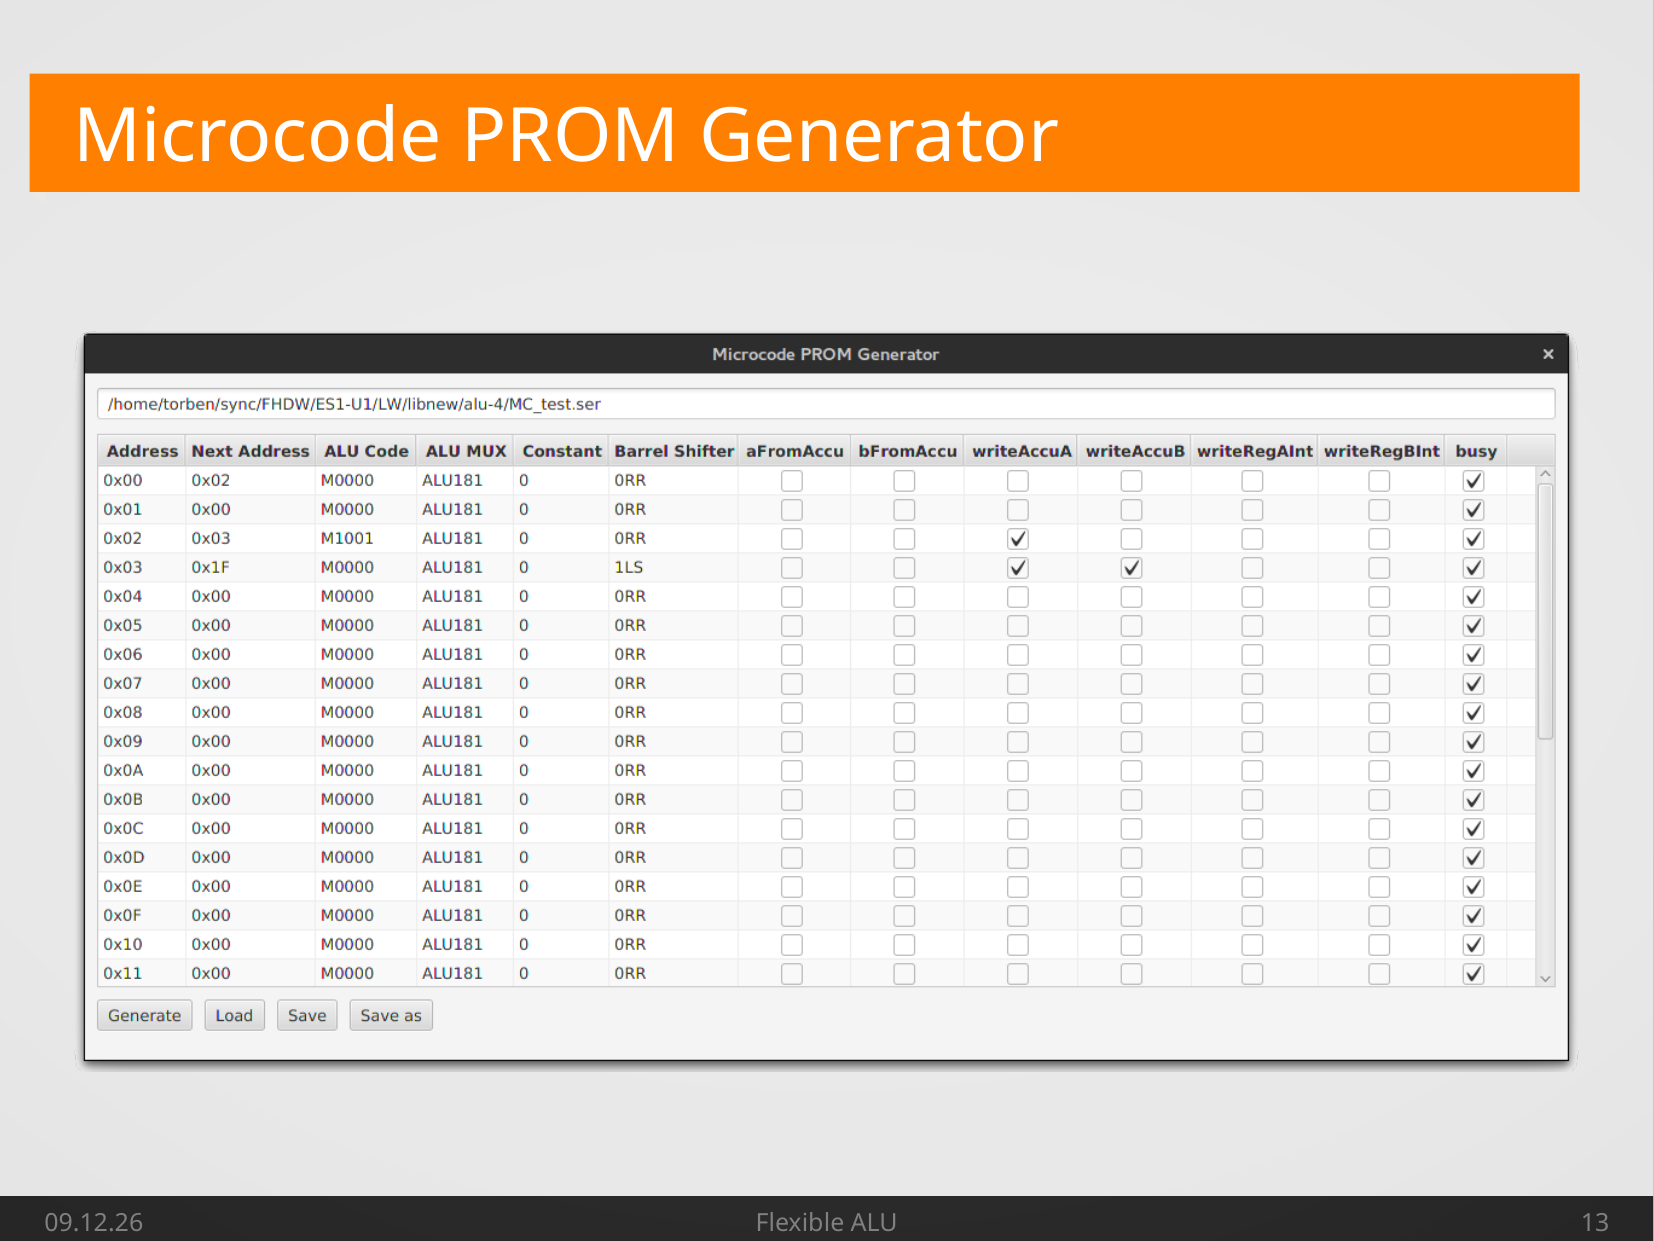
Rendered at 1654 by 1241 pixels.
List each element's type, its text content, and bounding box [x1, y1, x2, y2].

title Microcode PROM Generator [73, 73, 1565, 192]
picture [73, 236, 1580, 1167]
